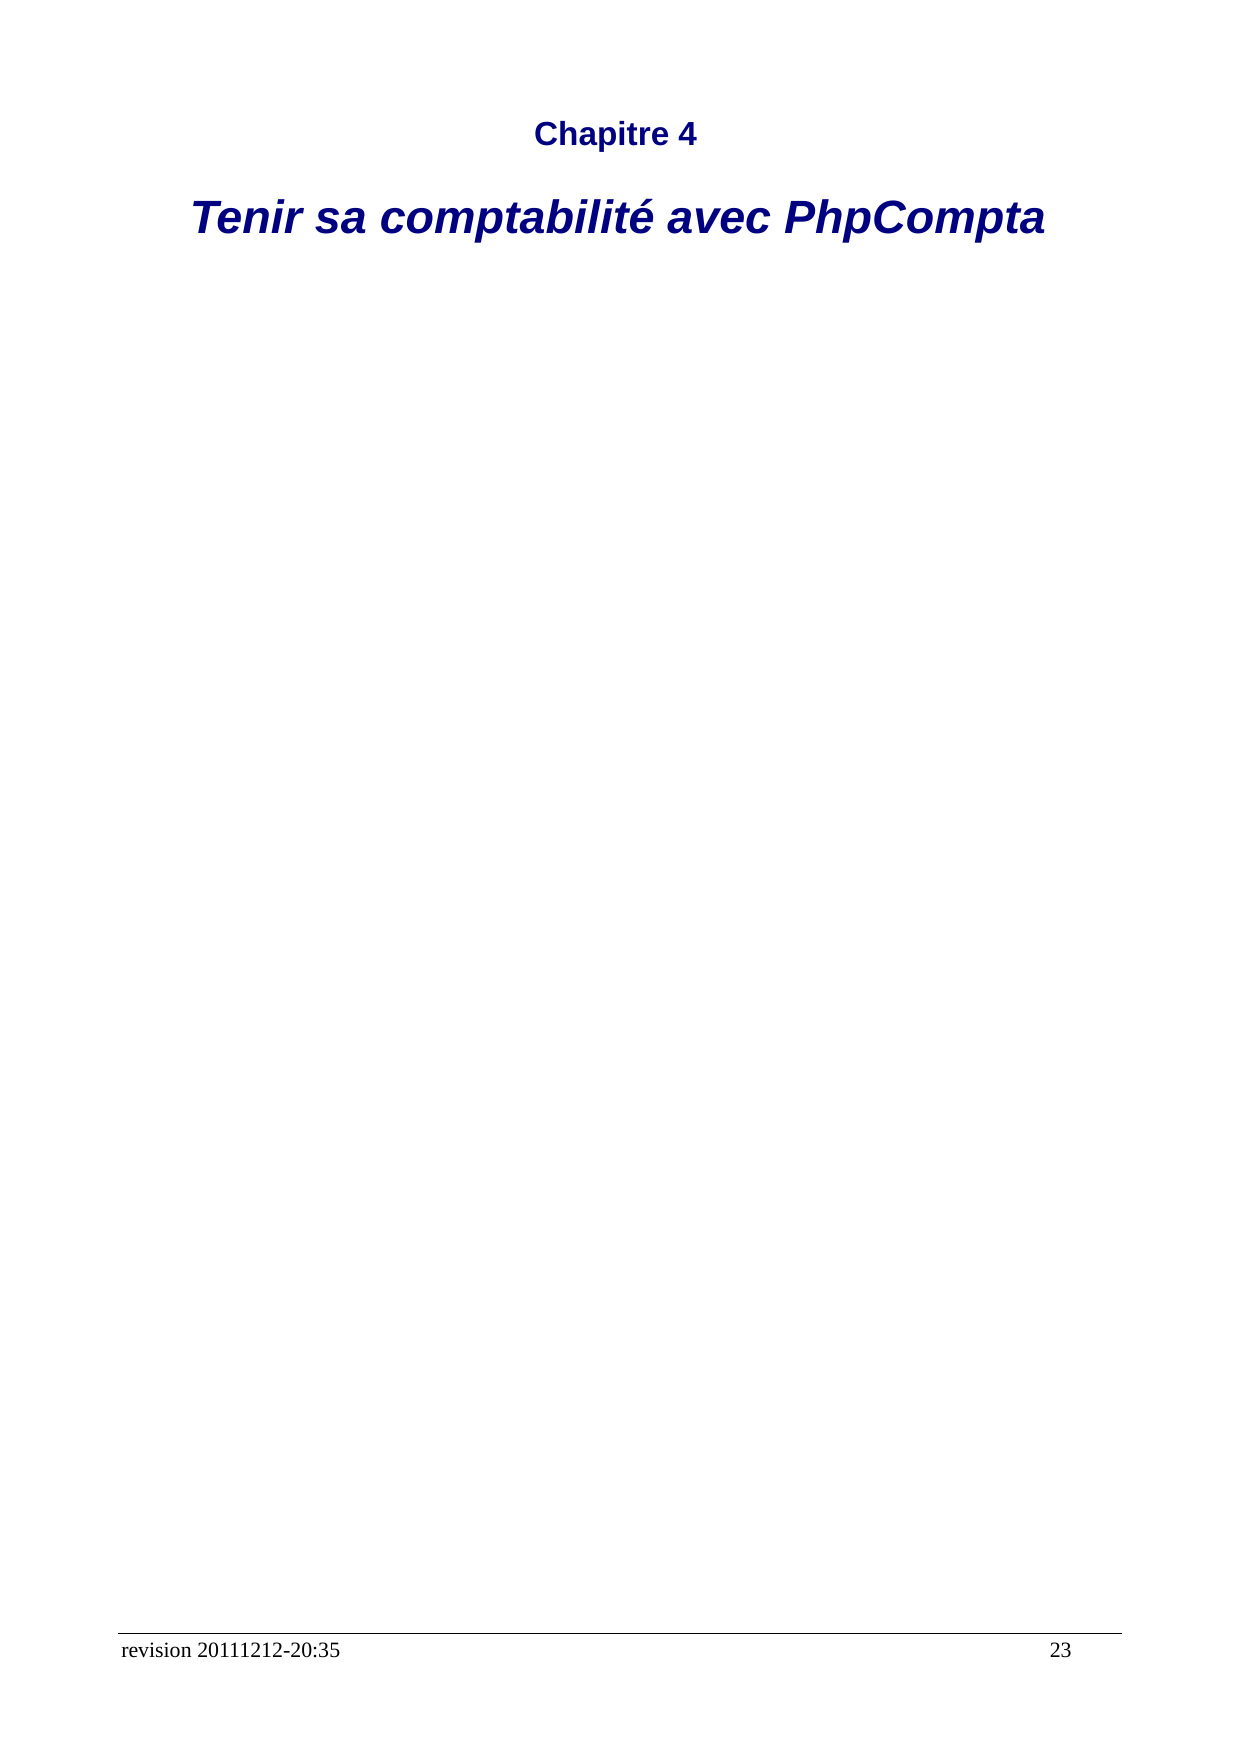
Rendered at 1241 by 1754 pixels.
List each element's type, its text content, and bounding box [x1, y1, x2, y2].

subtitle Tenir sa comptabilité avec PhpCompta [118, 189, 1122, 243]
subtitle Chapitre 4 [118, 113, 1122, 152]
